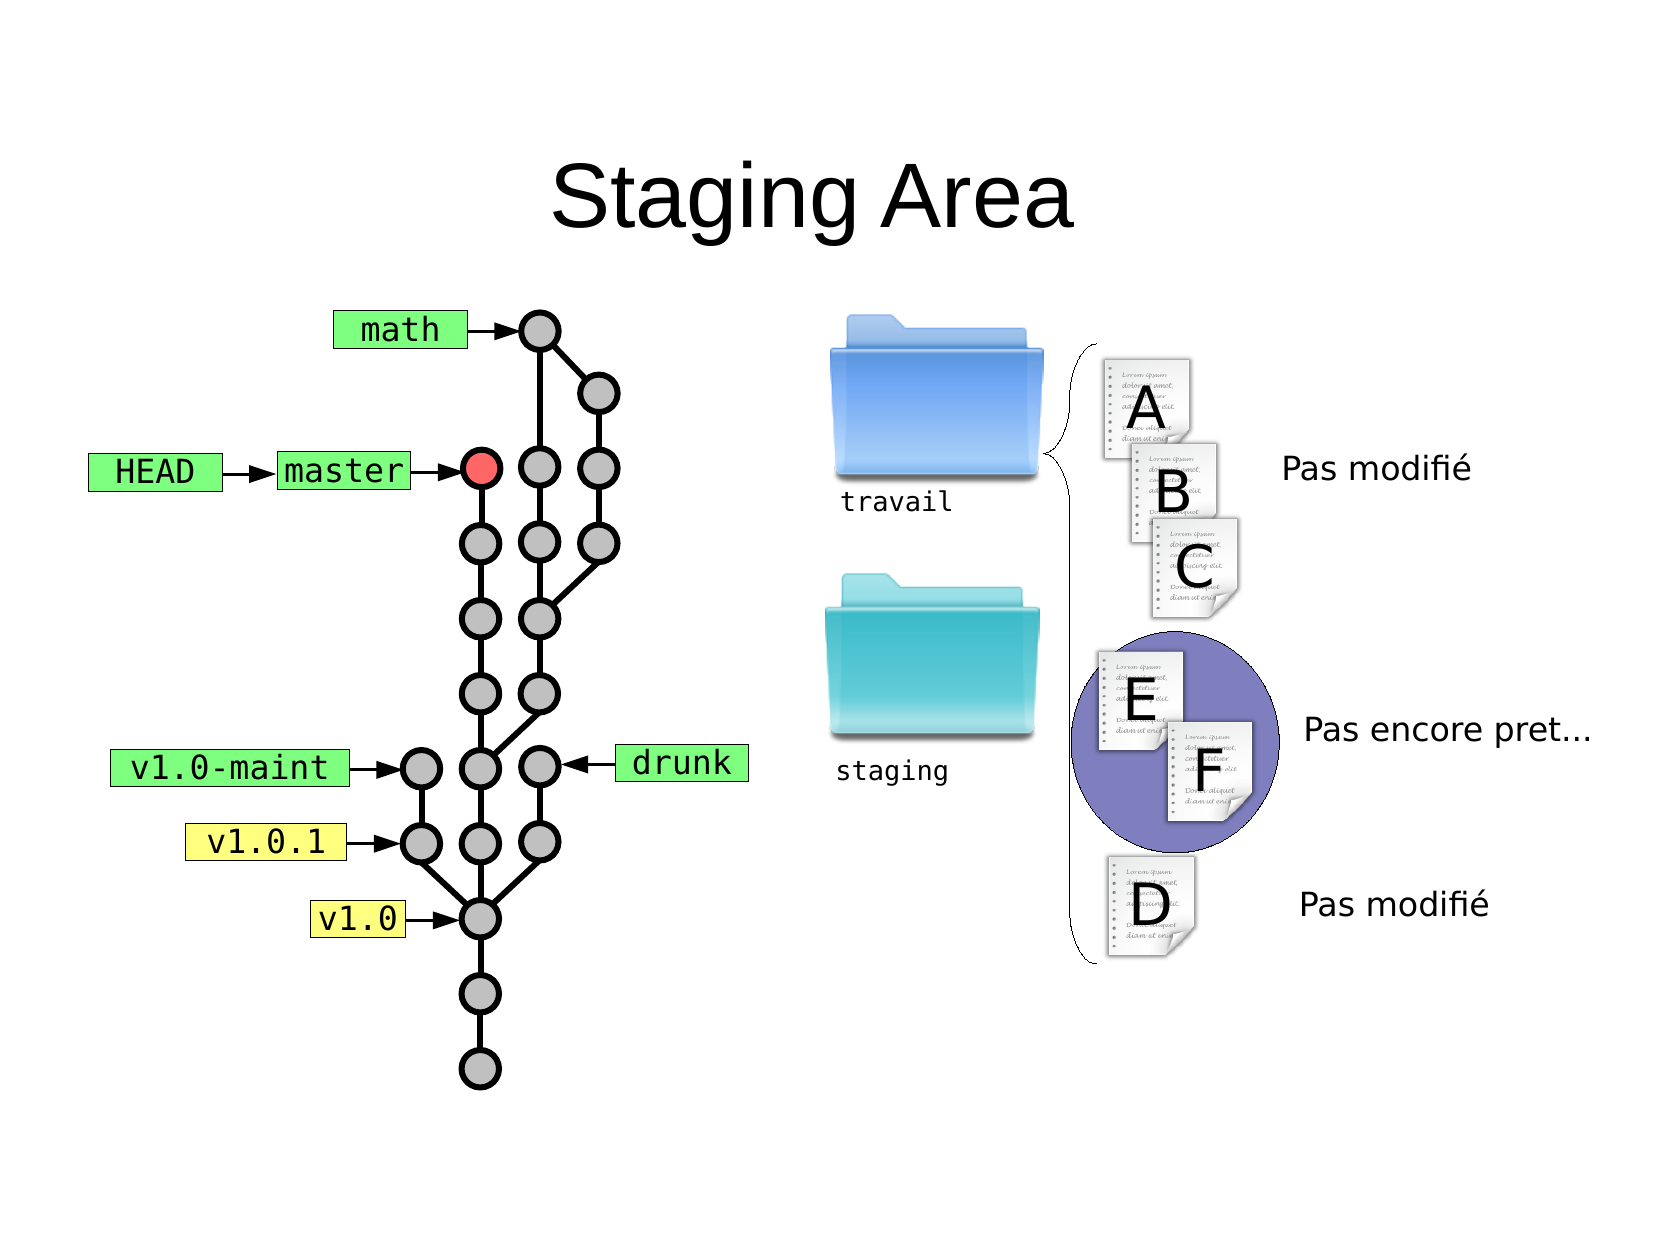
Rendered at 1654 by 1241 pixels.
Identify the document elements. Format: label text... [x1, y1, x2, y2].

text_box HEAD [88, 453, 223, 492]
text_box [520, 448, 559, 486]
text_box [521, 823, 559, 861]
picture [830, 291, 1044, 505]
text_box [461, 675, 500, 713]
text_box travail [825, 478, 969, 526]
picture [825, 560, 1040, 774]
text_box [461, 525, 500, 563]
text_box [520, 523, 559, 561]
text_box math [333, 310, 468, 349]
text_box master [277, 451, 411, 490]
text_box [461, 750, 500, 788]
text_box [520, 600, 559, 638]
text_box [402, 750, 441, 788]
picture [1090, 352, 1251, 624]
text_box v1.0 [310, 900, 406, 938]
text_box [580, 449, 618, 487]
text_box [520, 675, 559, 713]
text_box v1.0.1 [185, 823, 347, 861]
text_box [462, 449, 501, 487]
text_box [580, 374, 618, 412]
text_box v1.0-maint [110, 749, 350, 787]
text_box drunk [615, 744, 749, 782]
text_box [461, 1050, 500, 1088]
text_box [402, 825, 441, 863]
text_box [521, 312, 559, 350]
text_box [461, 600, 500, 638]
text_box [580, 524, 618, 562]
text_box [521, 747, 559, 786]
text_box [461, 975, 500, 1013]
picture [1094, 849, 1208, 962]
text_box [461, 900, 500, 938]
picture [1084, 644, 1266, 828]
text_box Pas encore pret... [1288, 703, 1609, 757]
text_box [461, 825, 500, 863]
text_box [1127, 631, 1280, 797]
text_box Pas modifié [1266, 442, 1490, 496]
text_box [1071, 688, 1241, 849]
text_box staging [820, 747, 965, 795]
title Staging Area [118, 112, 1506, 281]
text_box Pas modifié [1284, 877, 1605, 932]
